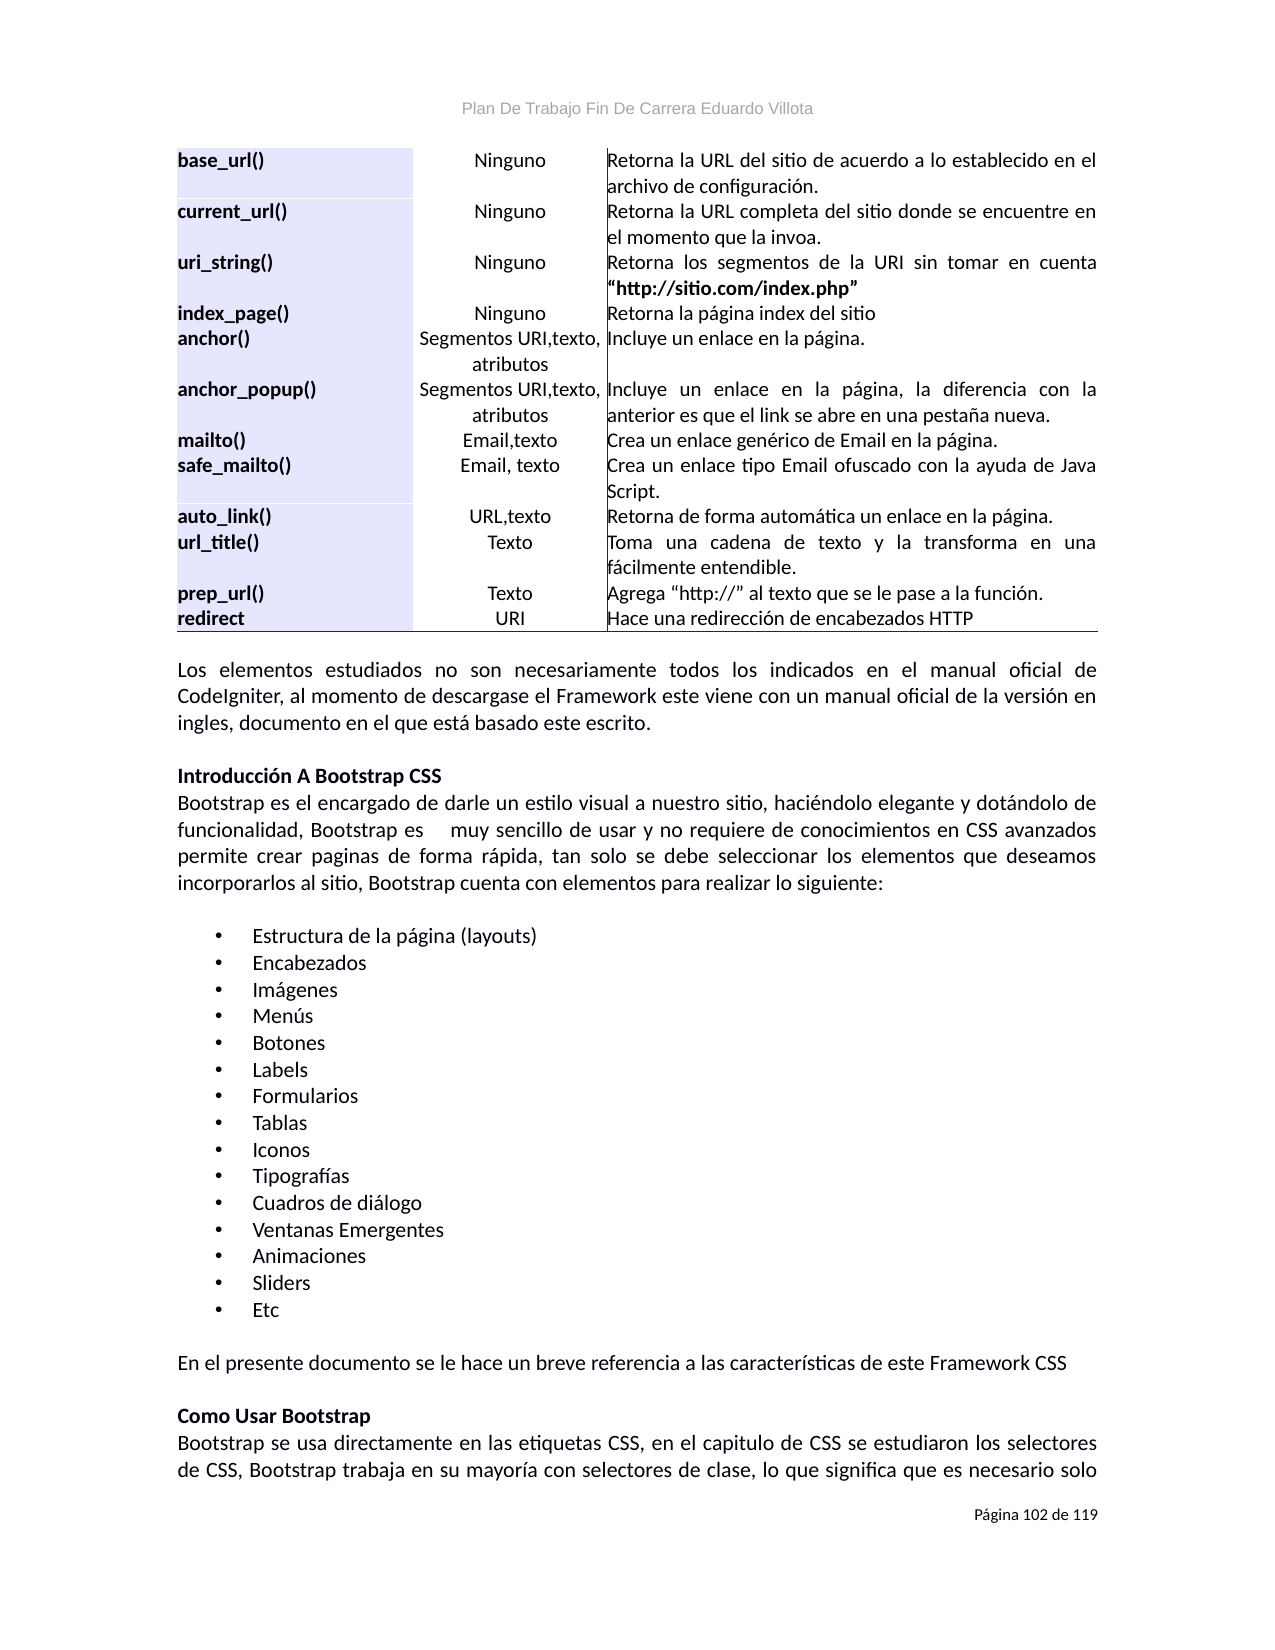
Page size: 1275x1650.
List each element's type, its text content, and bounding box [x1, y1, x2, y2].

table_cell redirect [177, 605, 413, 631]
table_cell Toma una cadena de texto y la transforma en una fácilmente entendible. [608, 529, 1097, 580]
table_cell Ninguno [413, 249, 607, 300]
table_cell Texto [413, 529, 607, 580]
text Bootstrap es el encargado de darle un estilo visual a nuestro sitio, haciéndolo elegante y dotándolo de funcionalidad, Bootstrap es muy sencillo de usar y no requiere de conocimientos en CSS avanzados permite crear paginas de forma rápida, tan solo se debe seleccionar los elementos que deseamos incorporarlos al sitio, Bootstrap cuenta con elementos para realizar lo siguiente: [177, 789, 1098, 896]
table_cell Retorna la página index del sitio [608, 300, 1097, 326]
list Ventanas Emergentes [215, 1216, 1098, 1242]
table_cell Retorna de forma automática un enlace en la página. [608, 504, 1097, 529]
table_cell anchor() [177, 326, 413, 376]
table_cell Agrega “http://” al texto que se le pase a la función. [608, 580, 1097, 605]
table_cell Segmentos URI,texto, atributos [413, 326, 607, 376]
table_cell Hace una redirección de encabezados HTTP [608, 605, 1097, 631]
table_cell Ninguno [413, 148, 607, 198]
table_cell URL,texto [413, 504, 607, 529]
text Como Usar Bootstrap [177, 1402, 1098, 1429]
list Iconos [215, 1136, 1098, 1162]
table_cell mailto() [177, 427, 413, 453]
table_cell Email,texto [413, 427, 607, 453]
list Botones [215, 1029, 1098, 1056]
list Imágenes [215, 976, 1098, 1002]
table_cell base_url() [177, 148, 413, 198]
text Bootstrap se usa directamente en las etiquetas CSS, en el capitulo de CSS se estudiaron los selectores de CSS, Bootstrap trabaja en su mayoría con selectores de clase, lo que significa que es necesario solo [177, 1429, 1098, 1482]
list Etc [215, 1296, 1098, 1322]
table_cell Retorna los segmentos de la URI sin tomar en cuenta “http://sitio.com/index.php” [608, 249, 1097, 300]
list Tipografías [215, 1162, 1098, 1189]
table_cell anchor_popup() [177, 376, 413, 427]
table_cell prep_url() [177, 580, 413, 605]
text Introducción A Bootstrap CSS [177, 762, 1098, 789]
table_cell Retorna la URL del sitio de acuerdo a lo establecido en el archivo de configuración. [608, 148, 1097, 198]
table_cell Incluye un enlace en la página. [608, 326, 1097, 376]
list Estructura de la página (layouts) [215, 922, 1098, 949]
table_cell Texto [413, 580, 607, 605]
table_cell uri_string() [177, 249, 413, 300]
table_cell Incluye un enlace en la página, la diferencia con la anterior es que el link se abre en una pestaña nueva. [608, 376, 1097, 427]
table_cell Crea un enlace genérico de Email en la página. [608, 427, 1097, 453]
table_cell Segmentos URI,texto, atributos [413, 376, 607, 427]
list Formularios [215, 1082, 1098, 1109]
table_cell index_page() [177, 300, 413, 326]
list Tablas [215, 1109, 1098, 1136]
table_cell Ninguno [413, 199, 607, 249]
table_cell url_title() [177, 529, 413, 580]
list Menús [215, 1002, 1098, 1029]
list Sliders [215, 1269, 1098, 1296]
table_cell URI [413, 605, 607, 631]
table_cell Retorna la URL completa del sitio donde se encuentre en el momento que la invoa. [608, 199, 1097, 249]
list Cuadros de diálogo [215, 1189, 1098, 1216]
list Animaciones [215, 1242, 1098, 1269]
table_cell Crea un enlace tipo Email ofuscado con la ayuda de Java Script. [608, 453, 1097, 503]
list Encabezados [215, 949, 1098, 976]
table_cell safe_mailto() [177, 453, 413, 503]
table_cell current_url() [177, 199, 413, 249]
table_cell Email, texto [413, 453, 607, 503]
text En el presente documento se le hace un breve referencia a las características de este Framework CSS [177, 1349, 1098, 1376]
table_cell Ninguno [413, 300, 607, 326]
list Labels [215, 1056, 1098, 1082]
text Los elementos estudiados no son necesariamente todos los indicados en el manual oficial de CodeIgniter, al momento de descargase el Framework este viene con un manual oficial de la versión en ingles, documento en el que está basado este escrito. [177, 656, 1098, 736]
table_cell auto_link() [177, 504, 413, 529]
